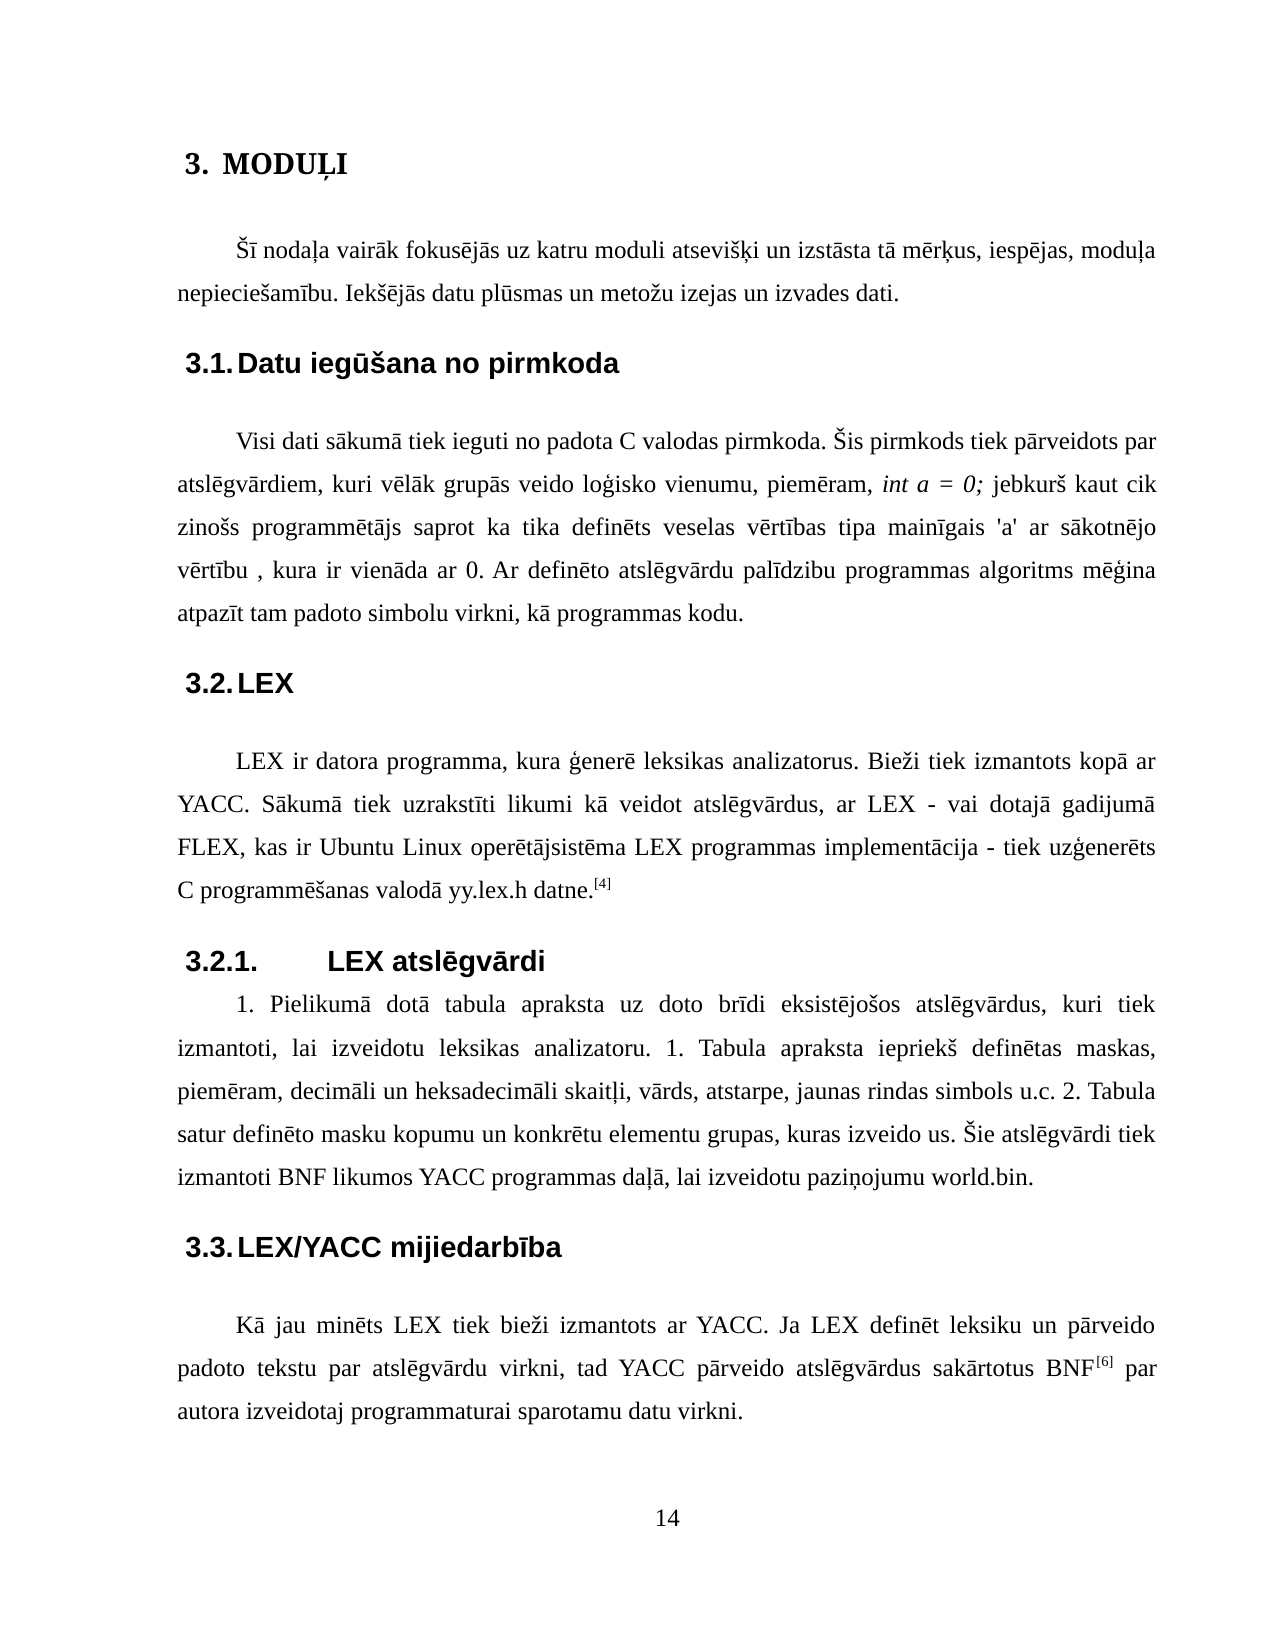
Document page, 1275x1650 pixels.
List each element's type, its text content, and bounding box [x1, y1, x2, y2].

subtitle LEX atslēgvārdi [177, 943, 1157, 977]
subtitle Moduļi [177, 143, 1157, 183]
text Visi dati sākumā tiek ieguti no padota C valodas pirmkoda. Šis pirmkods tiek pārveidots par atslēgvārdiem, kuri vēlāk grupās veido loģisko vienumu, piemēram, int a = 0; jebkurš kaut cik zinošs programmētājs saprot ka tika definēts veselas vērtības tipa mainīgais 'a' ar sākotnējo vērtību , kura ir vienāda ar 0. Ar definēto atslēgvārdu palīdzibu programmas algoritms mēģina atpazīt tam padoto simbolu virkni, kā programmas kodu. [177, 426, 1157, 627]
text Šī nodaļa vairāk fokusējās uz katru moduli atsevišķi un izstāsta tā mērķus, iespējas, moduļa nepieciešamību. Iekšējās datu plūsmas un metožu izejas un izvades dati. [177, 235, 1157, 307]
subtitle LEX/YACC mijiedarbība [177, 1230, 1157, 1264]
text 1. Pielikumā dotā tabula apraksta uz doto brīdi eksistējošos atslēgvārdus, kuri tiek izmantoti, lai izveidotu leksikas analizatoru. 1. Tabula apraksta iepriekš definētas maskas, piemēram, decimāli un heksadecimāli skaitļi, vārds, atstarpe, jaunas rindas simbols u.c. 2. Tabula satur definēto masku kopumu un konkrētu elementu grupas, kuras izveido us. Šie atslēgvārdi tiek izmantoti BNF likumos YACC programmas daļā, lai izveidotu paziņojumu world.bin. [177, 989, 1157, 1191]
subtitle LEX [177, 666, 1157, 700]
subtitle Datu iegūšana no pirmkoda [177, 346, 1157, 380]
text LEX ir datora programma, kura ģenerē leksikas analizatorus. Bieži tiek izmantots kopā ar YACC. Sākumā tiek uzrakstīti likumi kā veidot atslēgvārdus, ar LEX - vai dotajā gadijumā FLEX, kas ir Ubuntu Linux operētājsistēma LEX programmas implementācija - tiek uzģenerēts C programmēšanas valodā yy.lex.h datne.[4] [177, 746, 1157, 904]
text Kā jau minēts LEX tiek bieži izmantots ar YACC. Ja LEX definēt leksiku un pārveido padoto tekstu par atslēgvārdu virkni, tad YACC pārveido atslēgvārdus sakārtotus BNF[6] par autora izveidotaj programmaturai sparotamu datu virkni. [177, 1310, 1157, 1425]
